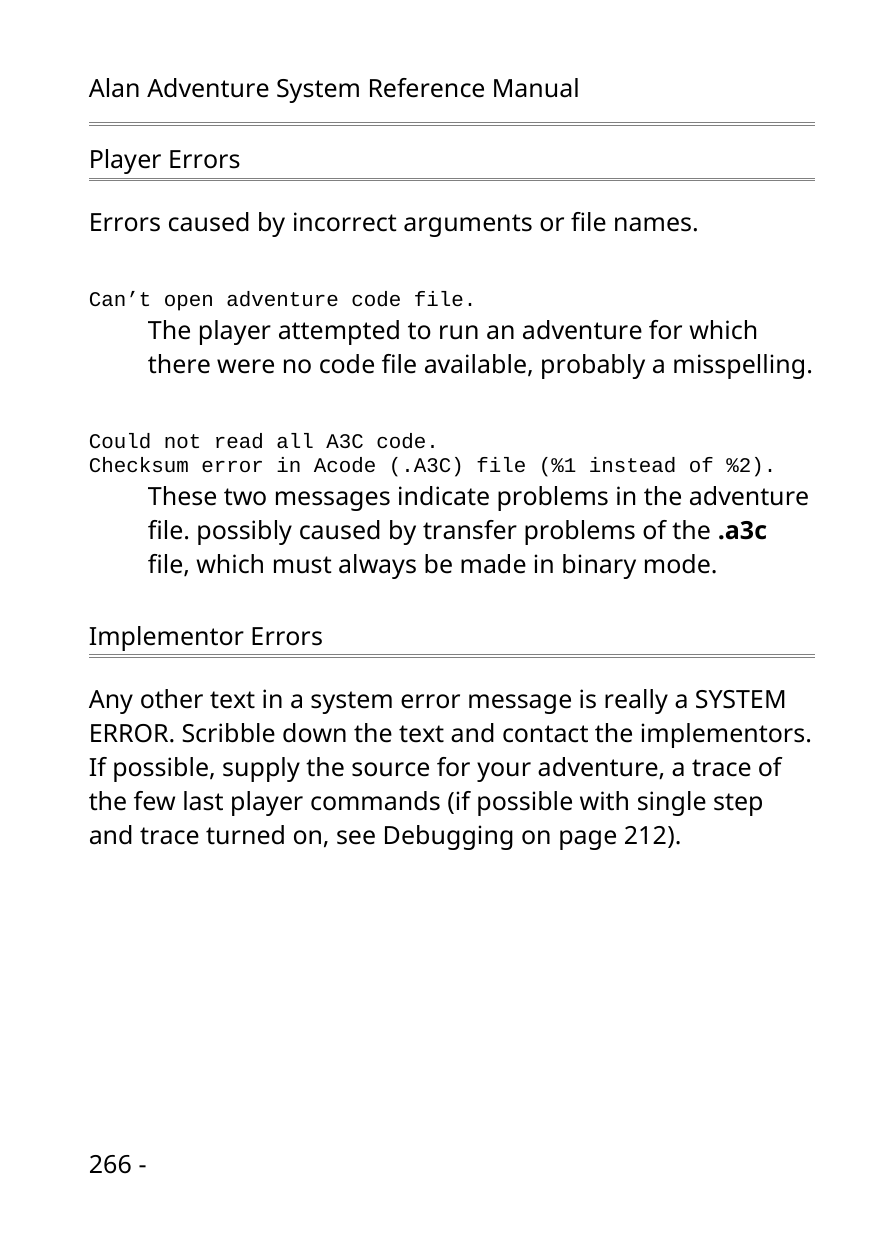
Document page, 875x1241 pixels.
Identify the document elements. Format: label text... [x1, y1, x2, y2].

text The player attempted to run an adventure for which there were no code file available, probably a misspelling. [148, 313, 815, 381]
text These two messages indicate problems in the adventure file. possibly caused by transfer problems of the .a3c file, which must always be made in binary mode. [148, 479, 815, 581]
text Any other text in a system error message is really a SYSTEM ERROR. Scrib­ble down the text and contact the implementors. If possible, supply the source for your ad­venture, a trace of the few last player commands (if possible with single step and trace turned on, see Debugging on page 171). [88, 682, 815, 852]
text Errors caused by incorrect arguments or file names. [88, 205, 815, 239]
subtitle Player Errors [88, 142, 815, 180]
text Could not read all A3C code. Checksum error in Acode (.A3C) file (%1 instead of %2). [88, 431, 815, 479]
text Can’t open adventure code file. [88, 289, 815, 313]
subtitle Implementor Errors [88, 618, 815, 657]
